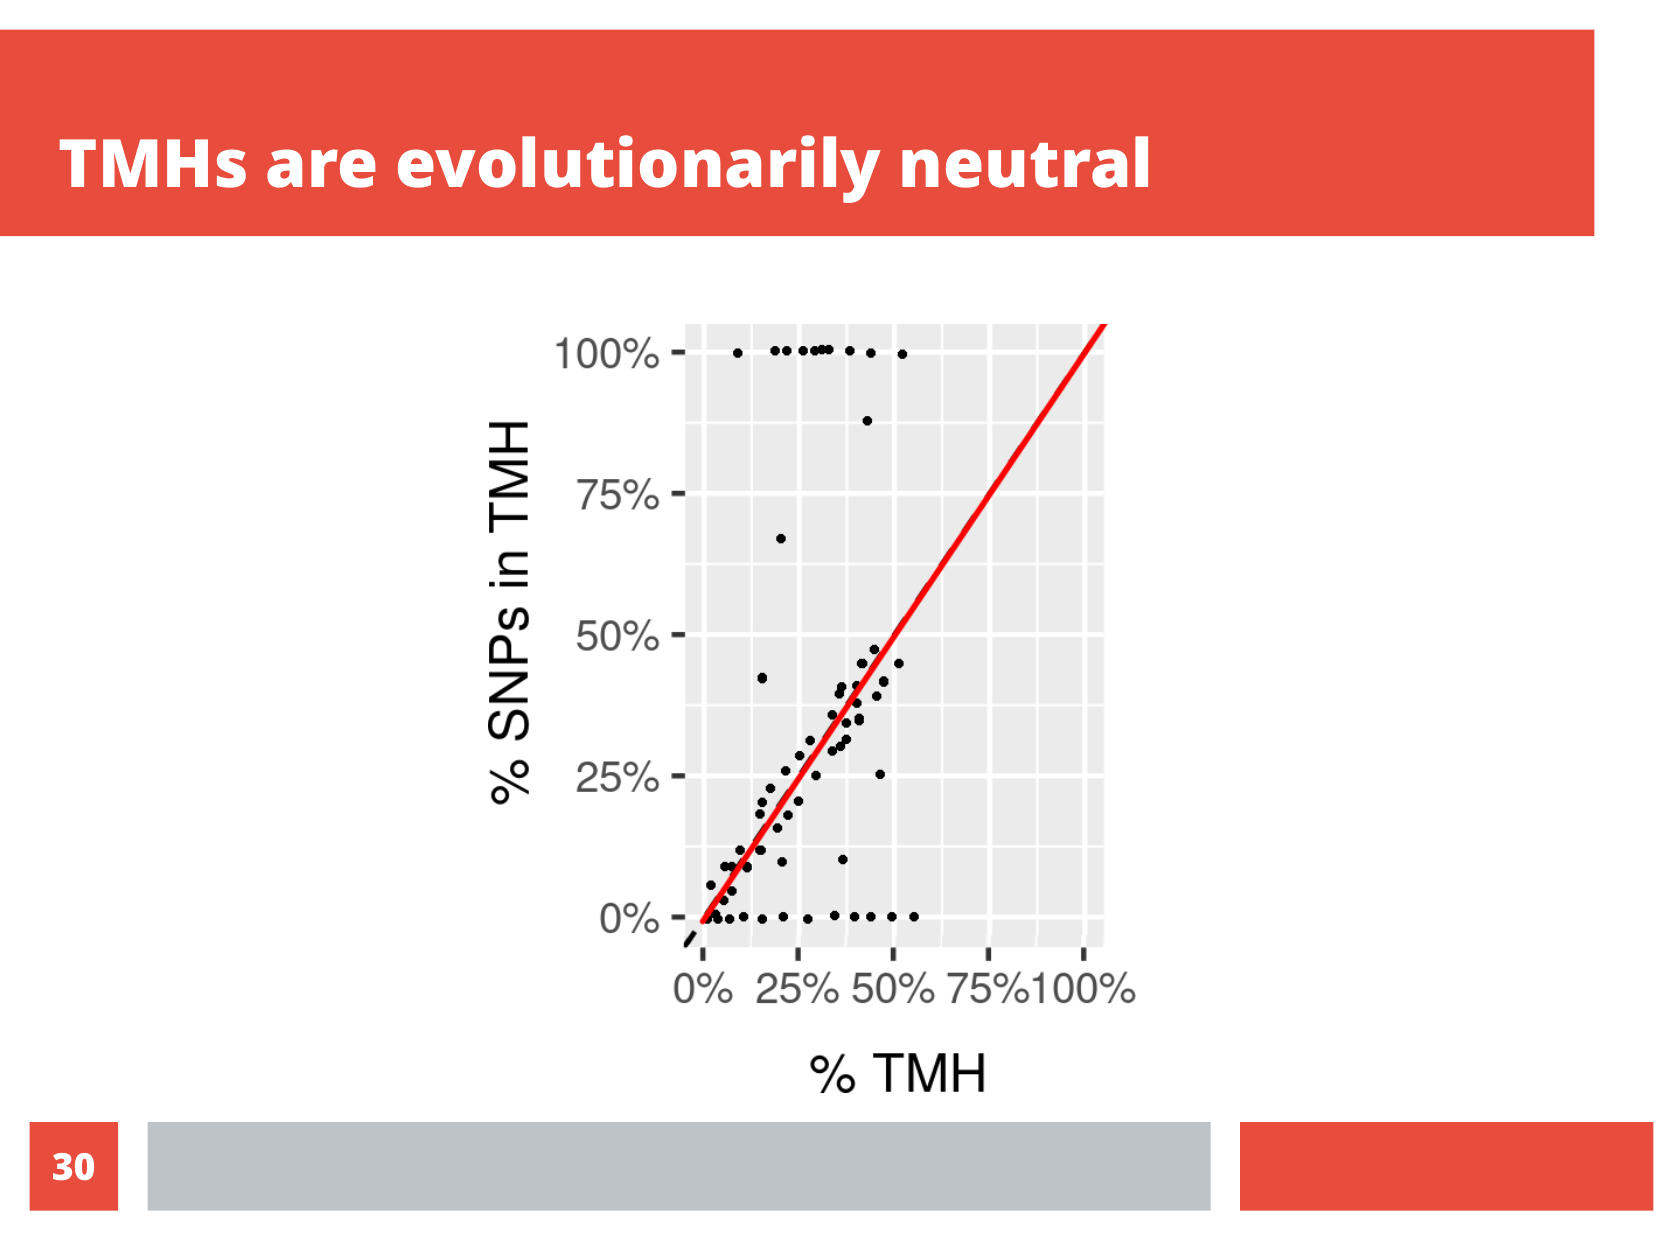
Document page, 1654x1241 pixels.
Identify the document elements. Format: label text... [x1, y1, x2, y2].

title TMHs are evolutionarily neutral [59, 59, 1595, 207]
picture [488, 324, 1136, 1093]
